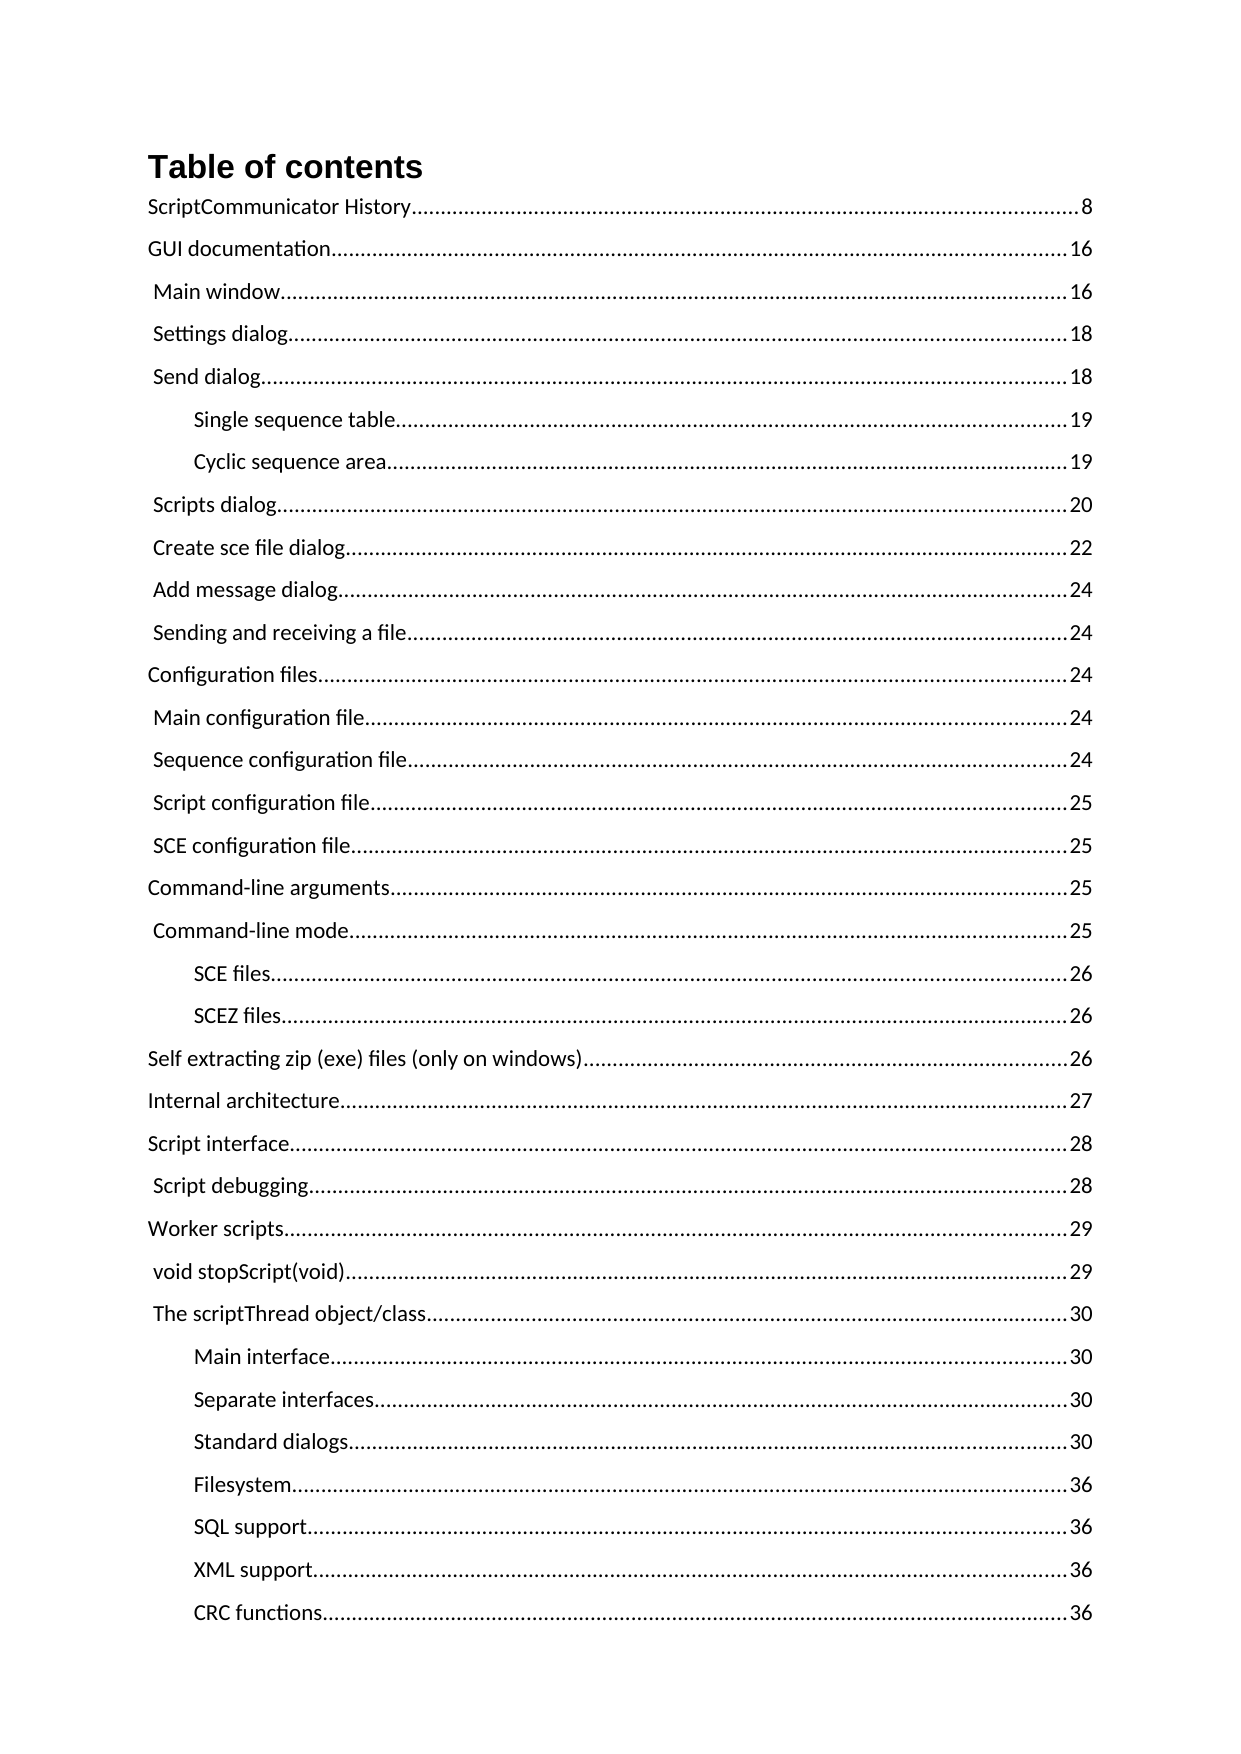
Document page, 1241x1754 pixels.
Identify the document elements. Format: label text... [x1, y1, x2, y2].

text Standard dialogs 30 [193, 1427, 1093, 1455]
text Single sequence table 19 [193, 405, 1093, 433]
text Scripts dialog 20 [153, 490, 1093, 518]
text Separate interfaces 30 [193, 1385, 1093, 1413]
text SCEZ files 26 [193, 1001, 1093, 1029]
text Command-line mode 25 [153, 916, 1093, 944]
text Send dialog 18 [153, 362, 1093, 390]
text Filesystem 36 [193, 1470, 1093, 1498]
text Main configuration file 24 [153, 703, 1093, 731]
text SCE files 26 [193, 959, 1093, 987]
text Internal architecture 27 [148, 1086, 1093, 1114]
text SCE configuration file 25 [153, 831, 1093, 859]
text Settings dialog 18 [153, 319, 1093, 348]
text Add message dialog 24 [153, 575, 1093, 603]
text Cyclic sequence area 19 [193, 447, 1093, 475]
text XML support 36 [193, 1555, 1093, 1583]
text void stopScript(void) 29 [153, 1257, 1093, 1285]
text Sending and receiving a file 24 [153, 618, 1093, 646]
text Self extracting zip (exe) files (only on windows) 26 [148, 1044, 1093, 1072]
text Configuration files 24 [148, 660, 1093, 688]
text GUI documentation 16 [148, 234, 1093, 262]
text Sequence configuration file 24 [153, 746, 1093, 774]
subtitle Table of contents [148, 148, 1093, 186]
text Script configuration file 25 [153, 788, 1093, 816]
text Script debugging 28 [153, 1172, 1093, 1200]
text Main interface 30 [193, 1342, 1093, 1370]
text The scriptThread object/class 30 [153, 1299, 1093, 1327]
text Main window 16 [153, 277, 1093, 305]
text ScriptCommunicator History 8 [148, 192, 1093, 220]
text SQL support 36 [193, 1512, 1093, 1541]
text Script interface 28 [148, 1129, 1093, 1157]
text Worker scripts 29 [148, 1214, 1093, 1242]
text Create sce file dialog 22 [153, 533, 1093, 561]
text CRC functions 36 [193, 1598, 1093, 1626]
text Command-line arguments 25 [148, 873, 1093, 901]
